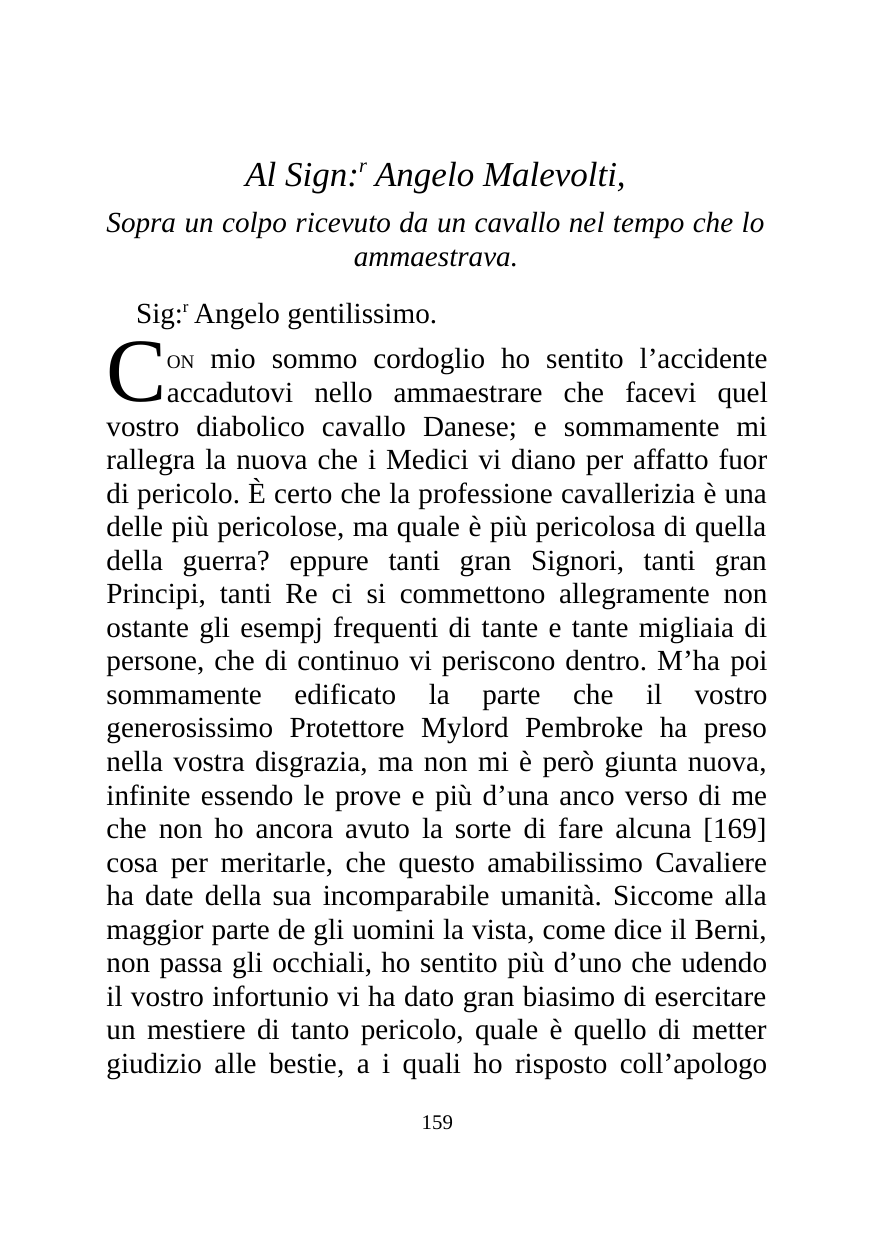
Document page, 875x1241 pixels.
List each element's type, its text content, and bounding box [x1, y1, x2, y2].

subtitle Al Sign:r Angelo Malevolti, [106, 153, 768, 194]
subtitle Sopra un colpo ricevuto da un cavallo nel tempo che lo ammaestrava. [106, 206, 768, 273]
text Con mio sommo cordoglio ho sentito l’accidente accadutovi nello ammaestrare che facevi quel vostro diabolico cavallo Danese; e sommamente mi rallegra la nuova che i Medici vi diano per affatto fuor di pericolo. È certo che la professione cavallerizia è una delle più pericolose, ma quale è più pericolosa di quella della guerra? eppure tanti gran Signori, tanti gran Principi, tanti Re ci si commettono allegramente non ostante gli esempj frequenti di tante e tante migliaia di persone, che di continuo vi periscono dentro. M’ha poi sommamente edificato la parte che il vostro generosissimo Protettore Mylord Pembroke ha preso nella vostra disgrazia, ma non mi è però giunta nuova, infinite essendo le prove e più d’una anco verso di me che non ho ancora avuto la sorte di fare alcuna [169] cosa per meritarle, che questo amabilissimo Cavaliere ha date della sua incomparabile umanità. Siccome alla maggior parte de gli uomini la vista, come dice il Berni, non passa gli occhiali, ho sentito più d’uno che udendo il vostro infortunio vi ha dato gran biasimo di esercitare un mestiere di tanto pericolo, quale è quello di metter giudizio alle bestie, a i quali ho risposto coll’apologo [106, 342, 768, 1079]
text Sig:r Angelo gentilissimo. [106, 296, 768, 330]
